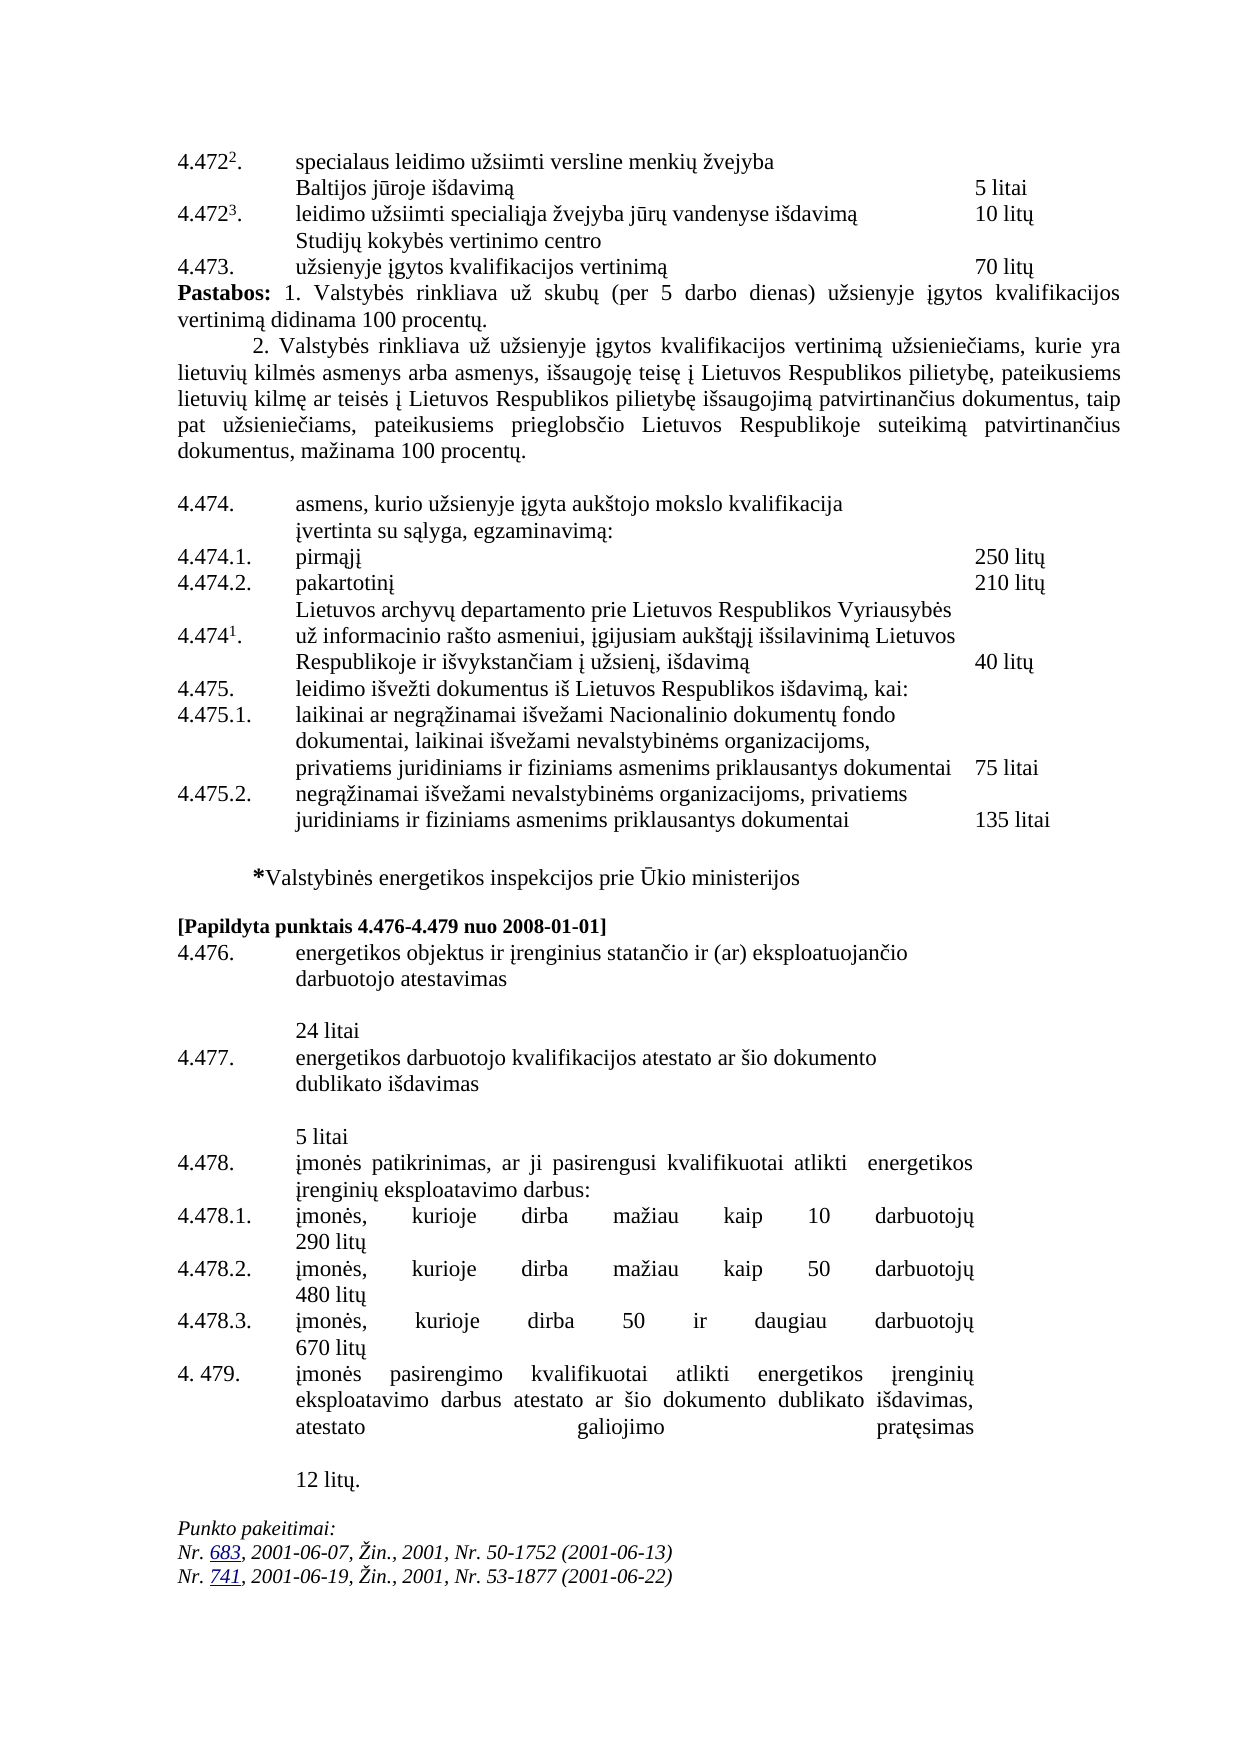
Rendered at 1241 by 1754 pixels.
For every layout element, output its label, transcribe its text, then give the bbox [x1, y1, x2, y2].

text *Valstybinės energetikos inspekcijos prie Ūkio ministerijos [177, 862, 1122, 890]
text 4.476. energetikos objektus ir įrenginius statančio ir (ar) eksploatuojančio darbuotojo atestavimas 24 litai [177, 938, 974, 1044]
text 4.475.2. negrąžinamai išvežami nevalstybinėms organizacijoms, privatiems juridiniams ir fiziniams asmenims priklausantys dokumentai 135 litai [177, 780, 1122, 833]
text Pastabos: 1. Valstybės rinkliava už skubų (per 5 darbo dienas) užsienyje įgytos kvalifikacijos vertinimą didinama 100 procentų. [177, 279, 1122, 332]
text 4.474. asmens, kurio užsienyje įgyta aukštojo mokslo kvalifikacija [177, 490, 1122, 517]
text Studijų kokybės vertinimo centro [252, 227, 1122, 253]
text [Papildyta punktais 4.476-4.479 nuo 2008-01-01] [177, 914, 974, 938]
text 4.474.1. pirmąjį 250 litų [177, 543, 1122, 569]
text įvertinta su sąlyga, egzaminavimą: [252, 517, 1122, 543]
text Lietuvos archyvų departamento prie Lietuvos Respublikos Vyriausybės [177, 596, 1122, 622]
text 4.478. įmonės patikrinimas, ar ji pasirengusi kvalifikuotai atlikti energetikos įrenginių eksploatavimo darbus: [177, 1149, 974, 1202]
text 4.473. užsienyje įgytos kvalifikacijos vertinimą 70 litų [177, 253, 1122, 279]
text 4.474.2. pakartotinį 210 litų [177, 569, 1122, 596]
text 4.478.3. įmonės, kurioje dirba 50 ir daugiau darbuotojų 670 litų [177, 1307, 974, 1360]
text 4.478.1. įmonės, kurioje dirba mažiau kaip 10 darbuotojų 290 litų [177, 1202, 974, 1255]
text 4.4722. specialaus leidimo užsiimti versline menkių žvejyba [177, 148, 1122, 174]
text Nr. 683, 2001-06-07, Žin., 2001, Nr. 50-1752 (2001-06-13) [177, 1540, 1122, 1564]
text 4.4741. už informacinio rašto asmeniui, įgijusiam aukštąjį išsilavinimą Lietuvos Respublikoje ir išvykstančiam į užsienį, išdavimą 40 litų [177, 622, 1122, 675]
text 4.478.2. įmonės, kurioje dirba mažiau kaip 50 darbuotojų 480 litų [177, 1255, 974, 1307]
text 4.477. energetikos darbuotojo kvalifikacijos atestato ar šio dokumento dublikato išdavimas 5 litai [177, 1044, 974, 1149]
text 4. 479. įmonės pasirengimo kvalifikuotai atlikti energetikos įrenginių eksploatavimo darbus atestato ar šio dokumento dublikato išdavimas, atestato galiojimo pratęsimas 12 litų. [177, 1360, 974, 1492]
text Baltijos jūroje išdavimą 5 litai [177, 174, 1122, 200]
text 4.4723. leidimo užsiimti specialiąja žvejyba jūrų vandenyse išdavimą 10 litų [177, 200, 1122, 227]
text 2. Valstybės rinkliava už užsienyje įgytos kvalifikacijos vertinimą užsieniečiams, kurie yra lietuvių kilmės asmenys arba asmenys, išsaugoję teisę į Lietuvos Respublikos pilietybę, pateikusiems lietuvių kilmę ar teisės į Lietuvos Respublikos pilietybę išsaugojimą patvirtinančius dokumentus, taip pat užsieniečiams, pateikusiems prieglobsčio Lietuvos Respublikoje suteikimą patvirtinančius dokumentus, mažinama 100 procentų. [177, 332, 1122, 464]
text 4.475.1. laikinai ar negrąžinamai išvežami Nacionalinio dokumentų fondo dokumentai, laikinai išvežami nevalstybinėms organizacijoms, privatiems juridiniams ir fiziniams asmenims priklausantys dokumentai 75 litai [177, 701, 1122, 780]
text Punkto pakeitimai: [177, 1516, 1122, 1540]
text 4.475. leidimo išvežti dokumentus iš Lietuvos Respublikos išdavimą, kai: [177, 675, 1122, 701]
text Nr. 741, 2001-06-19, Žin., 2001, Nr. 53-1877 (2001-06-22) [177, 1564, 1122, 1588]
